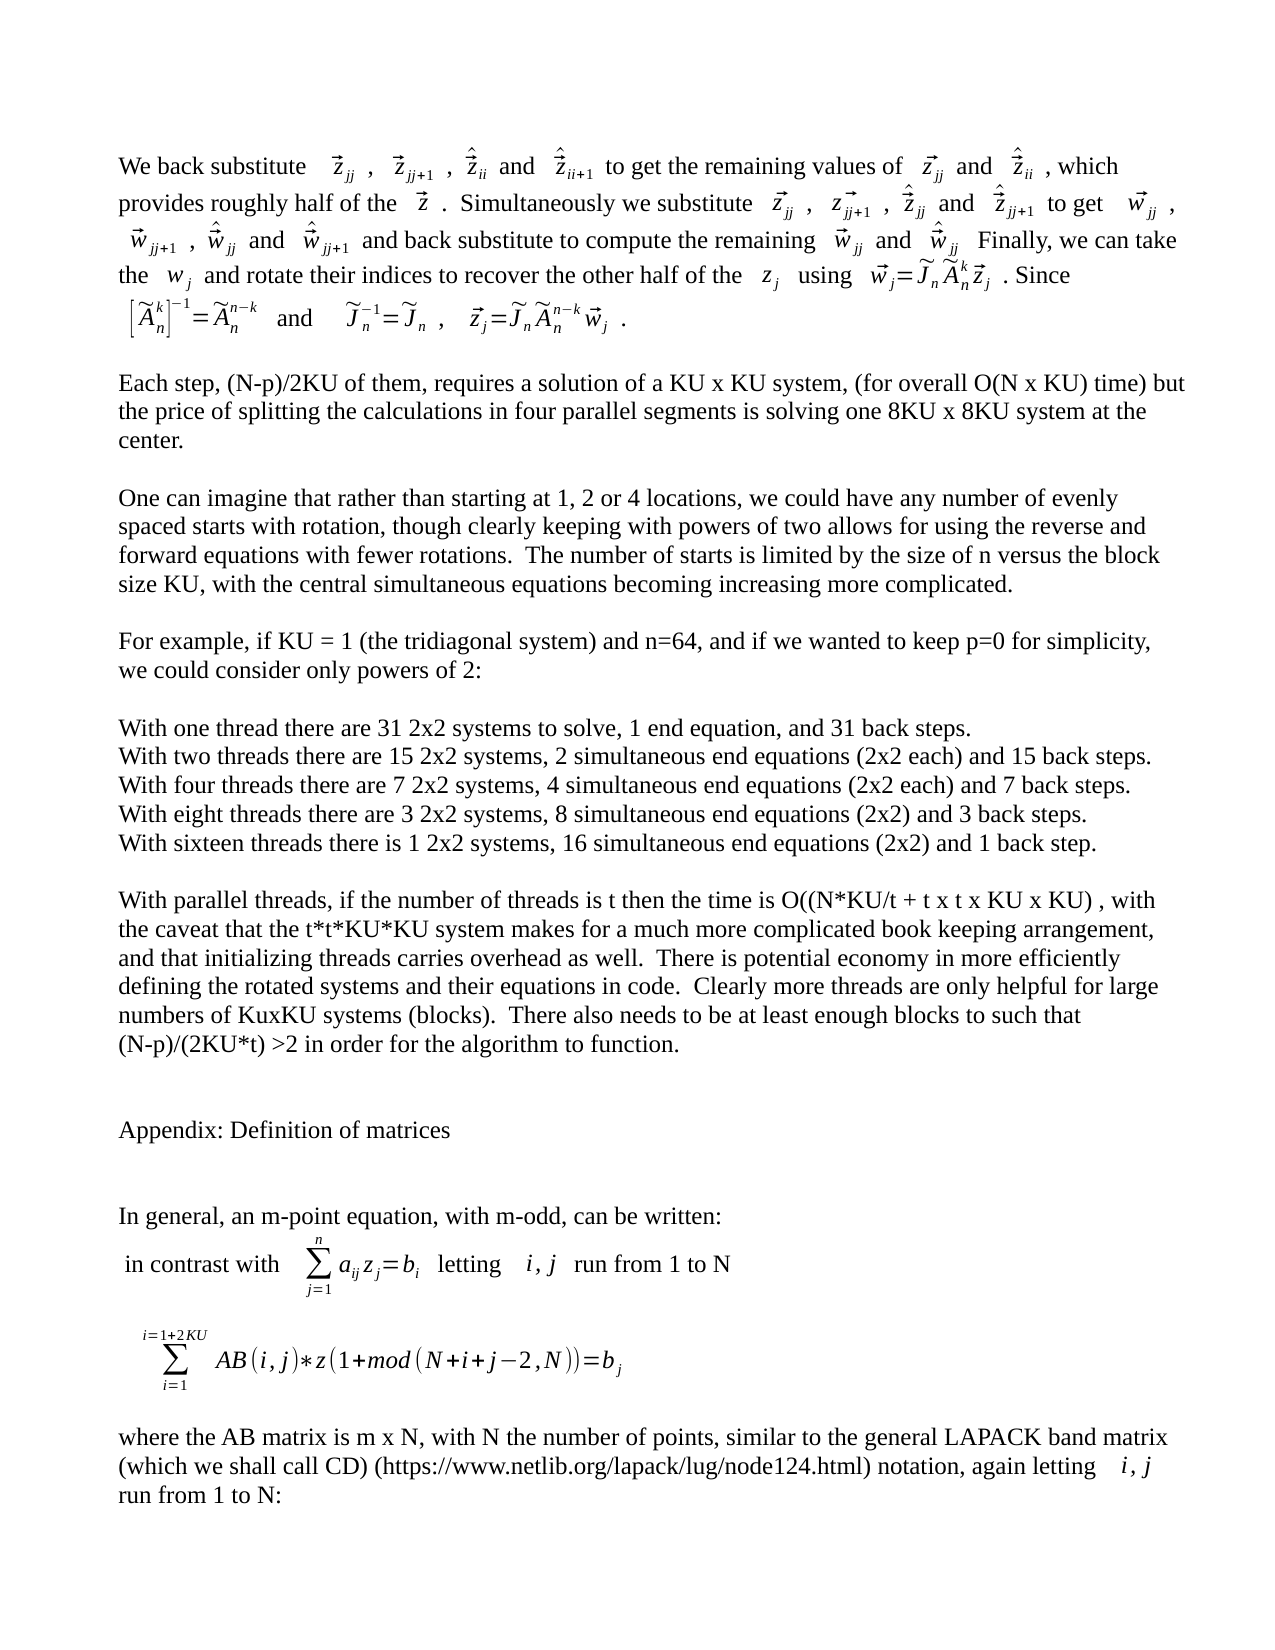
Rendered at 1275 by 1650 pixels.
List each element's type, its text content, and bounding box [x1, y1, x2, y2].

text For example, if KU = 1 (the tridiagonal system) and n=64, and if we wanted to keep p=0 for simplicity, we could consider only powers of 2: [118, 626, 1187, 684]
text One can imagine that rather than starting at 1, 2 or 4 locations, we could have any number of evenly spaced starts with rotation, though clearly keeping with powers of two allows for using the reverse and forward equations with fewer rotations. The number of starts is limited by the size of n versus the block size KU, with the central simultaneous equations becoming increasing more complicated. [118, 483, 1187, 598]
text With four threads there are 7 2x2 systems, 4 simultaneous end equations (2x2 each) and 7 back steps. [118, 770, 1187, 799]
text in contrast with letting run from 1 to N [118, 1230, 1187, 1297]
text where the AB matrix is m x N, with N the number of points, similar to the general LAPACK band matrix (which we shall call CD) (https://www.netlib.org/lapack/lug/node124.html) notation, again letting run from 1 to N: [118, 1422, 1187, 1508]
text With eight threads there are 3 2x2 systems, 8 simultaneous end equations (2x2) and 3 back steps. [118, 799, 1187, 828]
text With parallel threads, if the number of threads is t then the time is O((N*KU/t + t x t x KU x KU) , with the caveat that the t*t*KU*KU system makes for a much more complicated book keeping arrangement, and that initializing threads carries overhead as well. There is potential economy in more efficiently defining the rotated systems and their equations in code. Clearly more threads are only helpful for large numbers of KuxKU systems (blocks). There also needs to be at least enough blocks to such that (N-p)/(2KU*t) >2 in order for the algorithm to function. [118, 885, 1187, 1058]
text With sixteen threads there is 1 2x2 systems, 16 simultaneous end equations (2x2) and 1 back step. [118, 828, 1187, 856]
text With two threads there are 15 2x2 systems, 2 simultaneous end equations (2x2 each) and 15 back steps. [118, 741, 1187, 770]
text In general, an m-point equation, with m-odd, can be written: [118, 1201, 1187, 1230]
text Appendix: Definition of matrices [118, 1115, 1187, 1144]
text We back substitute , ,and to get the remaining values of and , which provides roughly half of the . Simultaneously we substitute , ,and to get , ,and and back substitute to compute the remaining and Finally, we can take the and rotate their indices to recover the other half of the using . Since and , . [118, 147, 1187, 339]
text Each step, (N-p)/2KU of them, requires a solution of a KU x KU system, (for overall O(N x KU) time) but the price of splitting the calculations in four parallel segments is solving one 8KU x 8KU system at the center. [118, 368, 1187, 454]
text With one thread there are 31 2x2 systems to solve, 1 end equation, and 31 back steps. [118, 713, 1187, 741]
